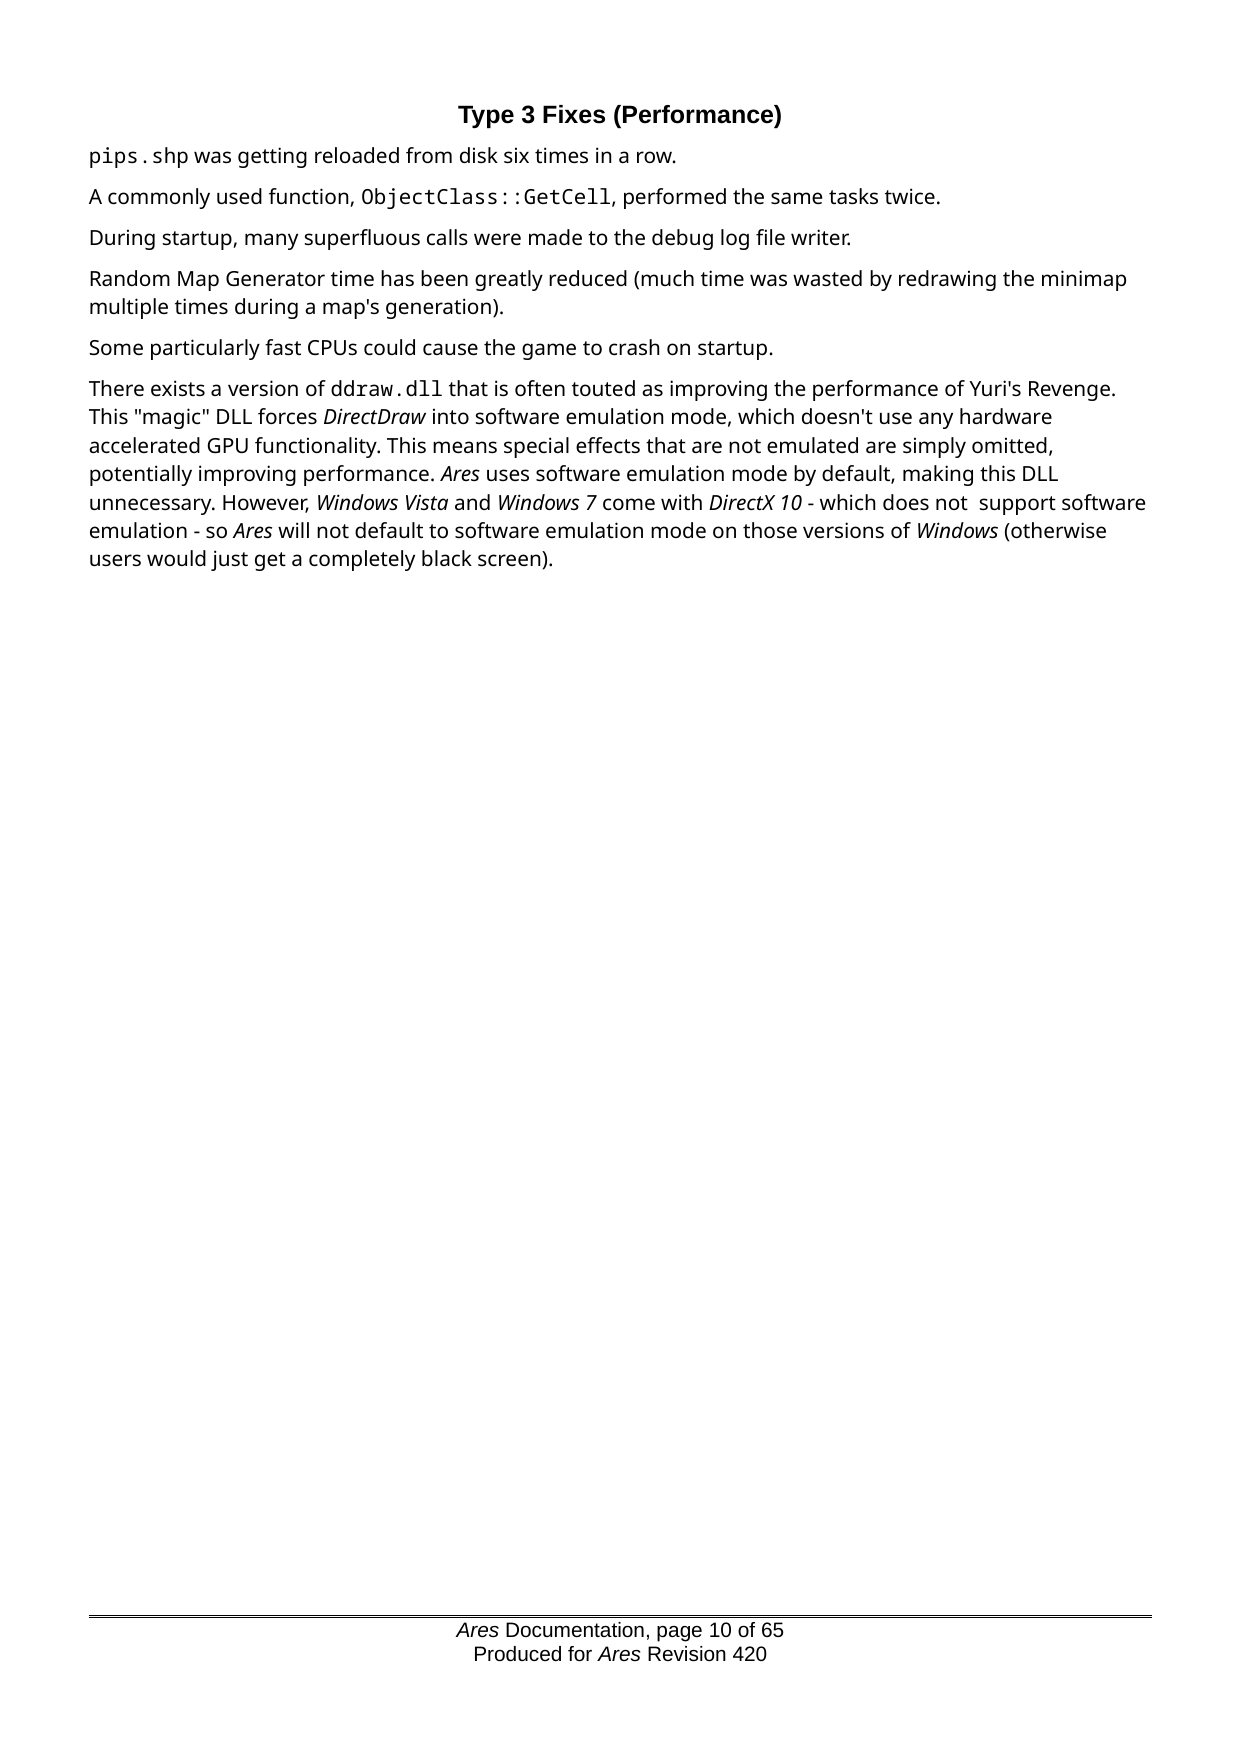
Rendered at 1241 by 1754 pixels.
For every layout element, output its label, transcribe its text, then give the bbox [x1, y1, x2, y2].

text Random Map Generator time has been greatly reduced (much time was wasted by redrawing the minimap multiple times during a map's generation). [88, 264, 1152, 321]
text Some particularly fast CPUs could cause the game to crash on startup. [88, 333, 1152, 361]
text pips.shp was getting reloaded from disk six times in a row. [88, 141, 1152, 169]
text A commonly used function, ObjectClass::GetCell, performed the same tasks twice. [88, 182, 1152, 210]
text There exists a version of ddraw.dll that is often touted as improving the performance of Yuri's Revenge. This "magic" DLL forces DirectDraw into software emulation mode, which doesn't use any hardware accelerated GPU functionality. This means special effects that are not emulated are simply omitted, potentially improving performance. Ares uses software emulation mode by default, making this DLL unnecessary. However, Windows Vista and Windows 7 come with DirectX 10 - which does not support software emulation - so Ares will not default to software emulation mode on those versions of Windows (otherwise users would just get a completely black screen). [88, 374, 1152, 573]
subtitle Type 3 Fixes (Performance) [88, 100, 1152, 129]
text During startup, many superfluous calls were made to the debug log file writer. [88, 223, 1152, 251]
